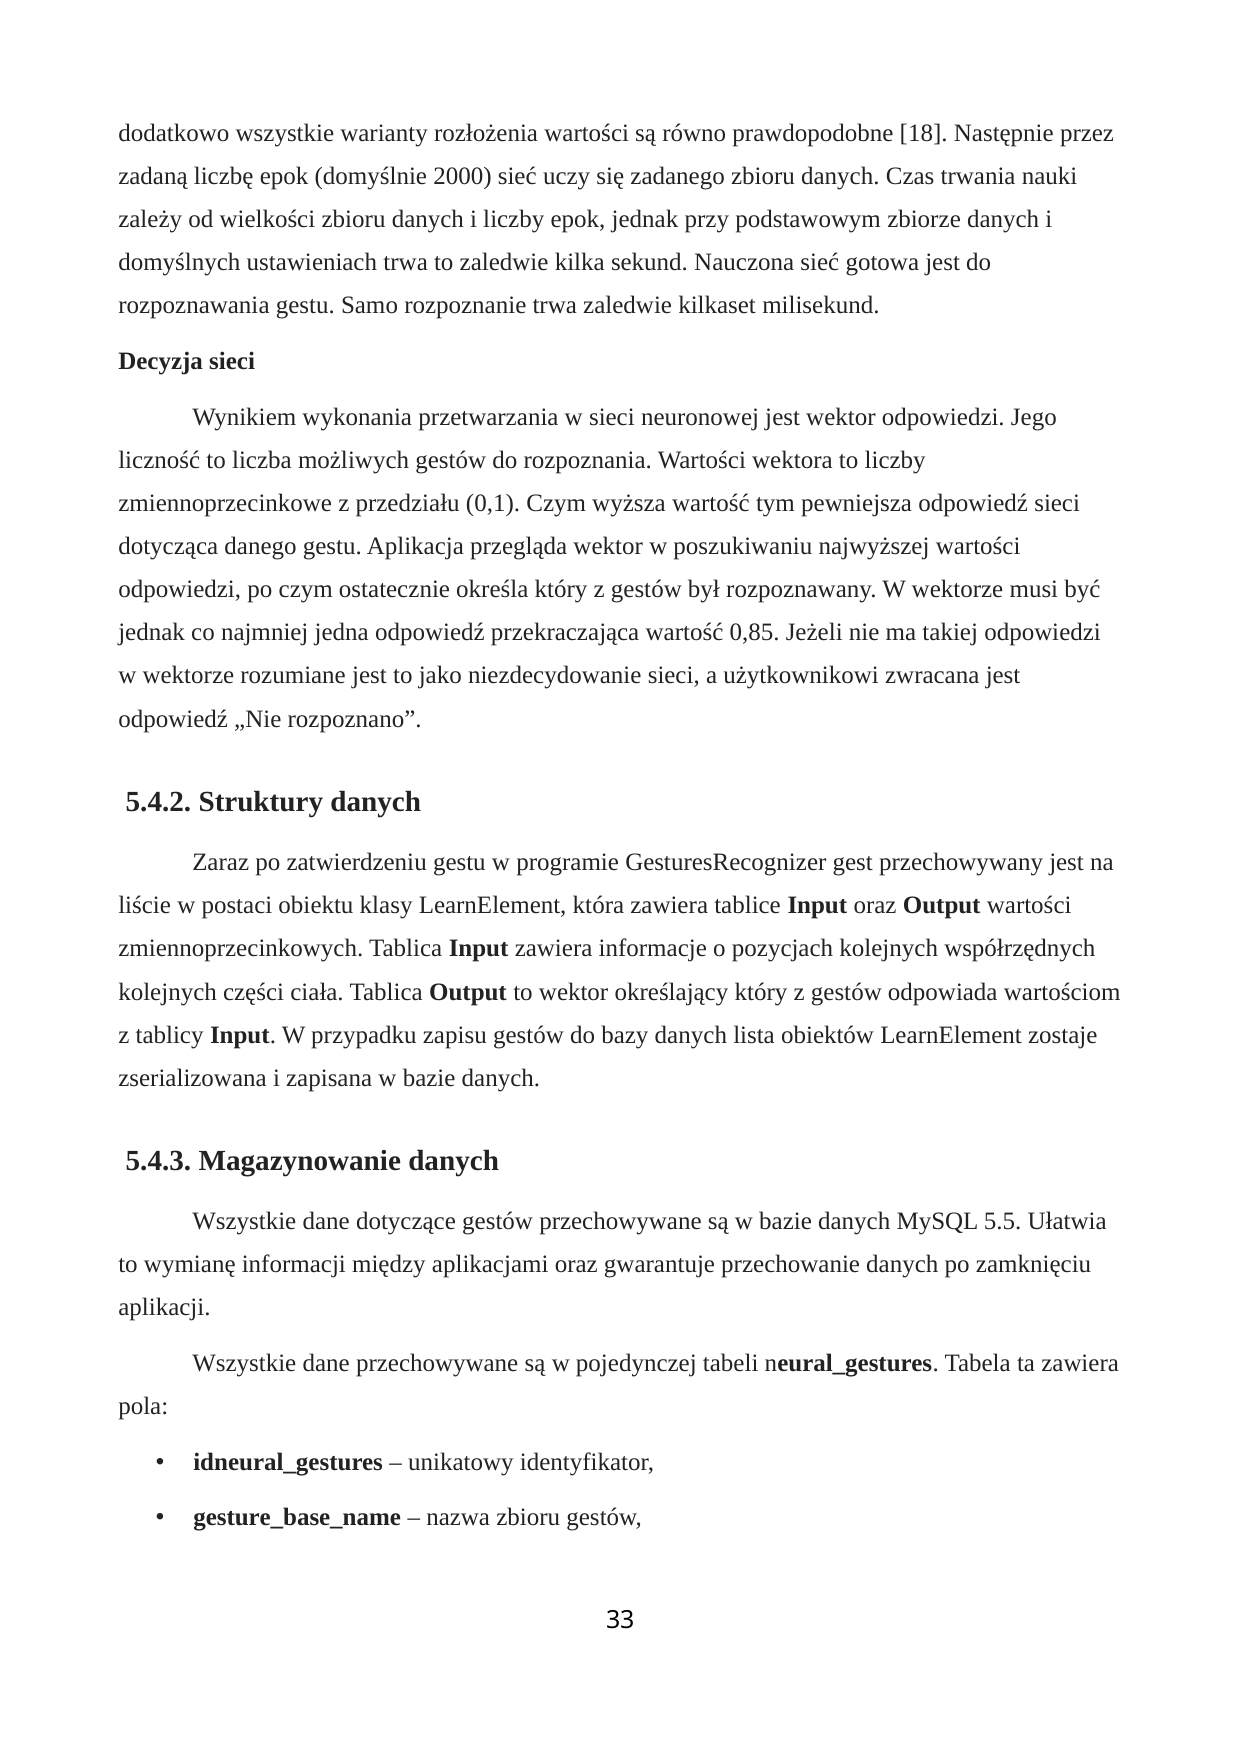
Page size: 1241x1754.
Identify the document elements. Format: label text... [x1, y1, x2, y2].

text Decyzja sieci [118, 346, 1122, 375]
text Zaraz po zatwierdzeniu gestu w programie GesturesRecognizer gest przechowywany jest na liście w postaci obiektu klasy LearnElement, która zawiera tablice Input oraz Output wartości zmiennoprzecinkowych. Tablica Input zawiera informacje o pozycjach kolejnych współrzędnych kolejnych części ciała. Tablica Output to wektor określający który z gestów odpowiada wartościom z tablicy Input. W przypadku zapisu gestów do bazy danych lista obiektów LearnElement zostaje zserializowana i zapisana w bazie danych. [118, 847, 1122, 1092]
list gesture_base_name – nazwa zbioru gestów, [156, 1502, 1122, 1531]
text Wynikiem wykonania przetwarzania w sieci neuronowej jest wektor odpowiedzi. Jego liczność to liczba możliwych gestów do rozpoznania. Wartości wektora to liczby zmiennoprzecinkowe z przedziału (0,1). Czym wyższa wartość tym pewniejsza odpowiedź sieci dotycząca danego gestu. Aplikacja przegląda wektor w poszukiwaniu najwyższej wartości odpowiedzi, po czym ostatecznie określa który z gestów był rozpoznawany. W wektorze musi być jednak co najmniej jedna odpowiedź przekraczająca wartość 0,85. Jeżeli nie ma takiej odpowiedzi w wektorze rozumiane jest to jako niezdecydowanie sieci, a użytkownikowi zwracana jest odpowiedź „Nie rozpoznano”. [118, 402, 1122, 732]
text Wszystkie dane przechowywane są w pojedynczej tabeli neural_gestures. Tabela ta zawiera pola: [118, 1348, 1122, 1420]
subtitle Struktury danych [118, 784, 1122, 818]
subtitle Magazynowanie danych [118, 1143, 1122, 1177]
text Wszystkie dane dotyczące gestów przechowywane są w bazie danych MySQL 5.5. Ułatwia to wymianę informacji między aplikacjami oraz gwarantuje przechowanie danych po zamknięciu aplikacji. [118, 1206, 1122, 1321]
list idneural_gestures – unikatowy identyfikator, [156, 1447, 1122, 1476]
text dodatkowo wszystkie warianty rozłożenia wartości są równo prawdopodobne [18]. Następnie przez zadaną liczbę epok (domyślnie 2000) sieć uczy się zadanego zbioru danych. Czas trwania nauki zależy od wielkości zbioru danych i liczby epok, jednak przy podstawowym zbiorze danych i domyślnych ustawieniach trwa to zaledwie kilka sekund. Nauczona sieć gotowa jest do rozpoznawania gestu. Samo rozpoznanie trwa zaledwie kilkaset milisekund. [118, 118, 1122, 319]
